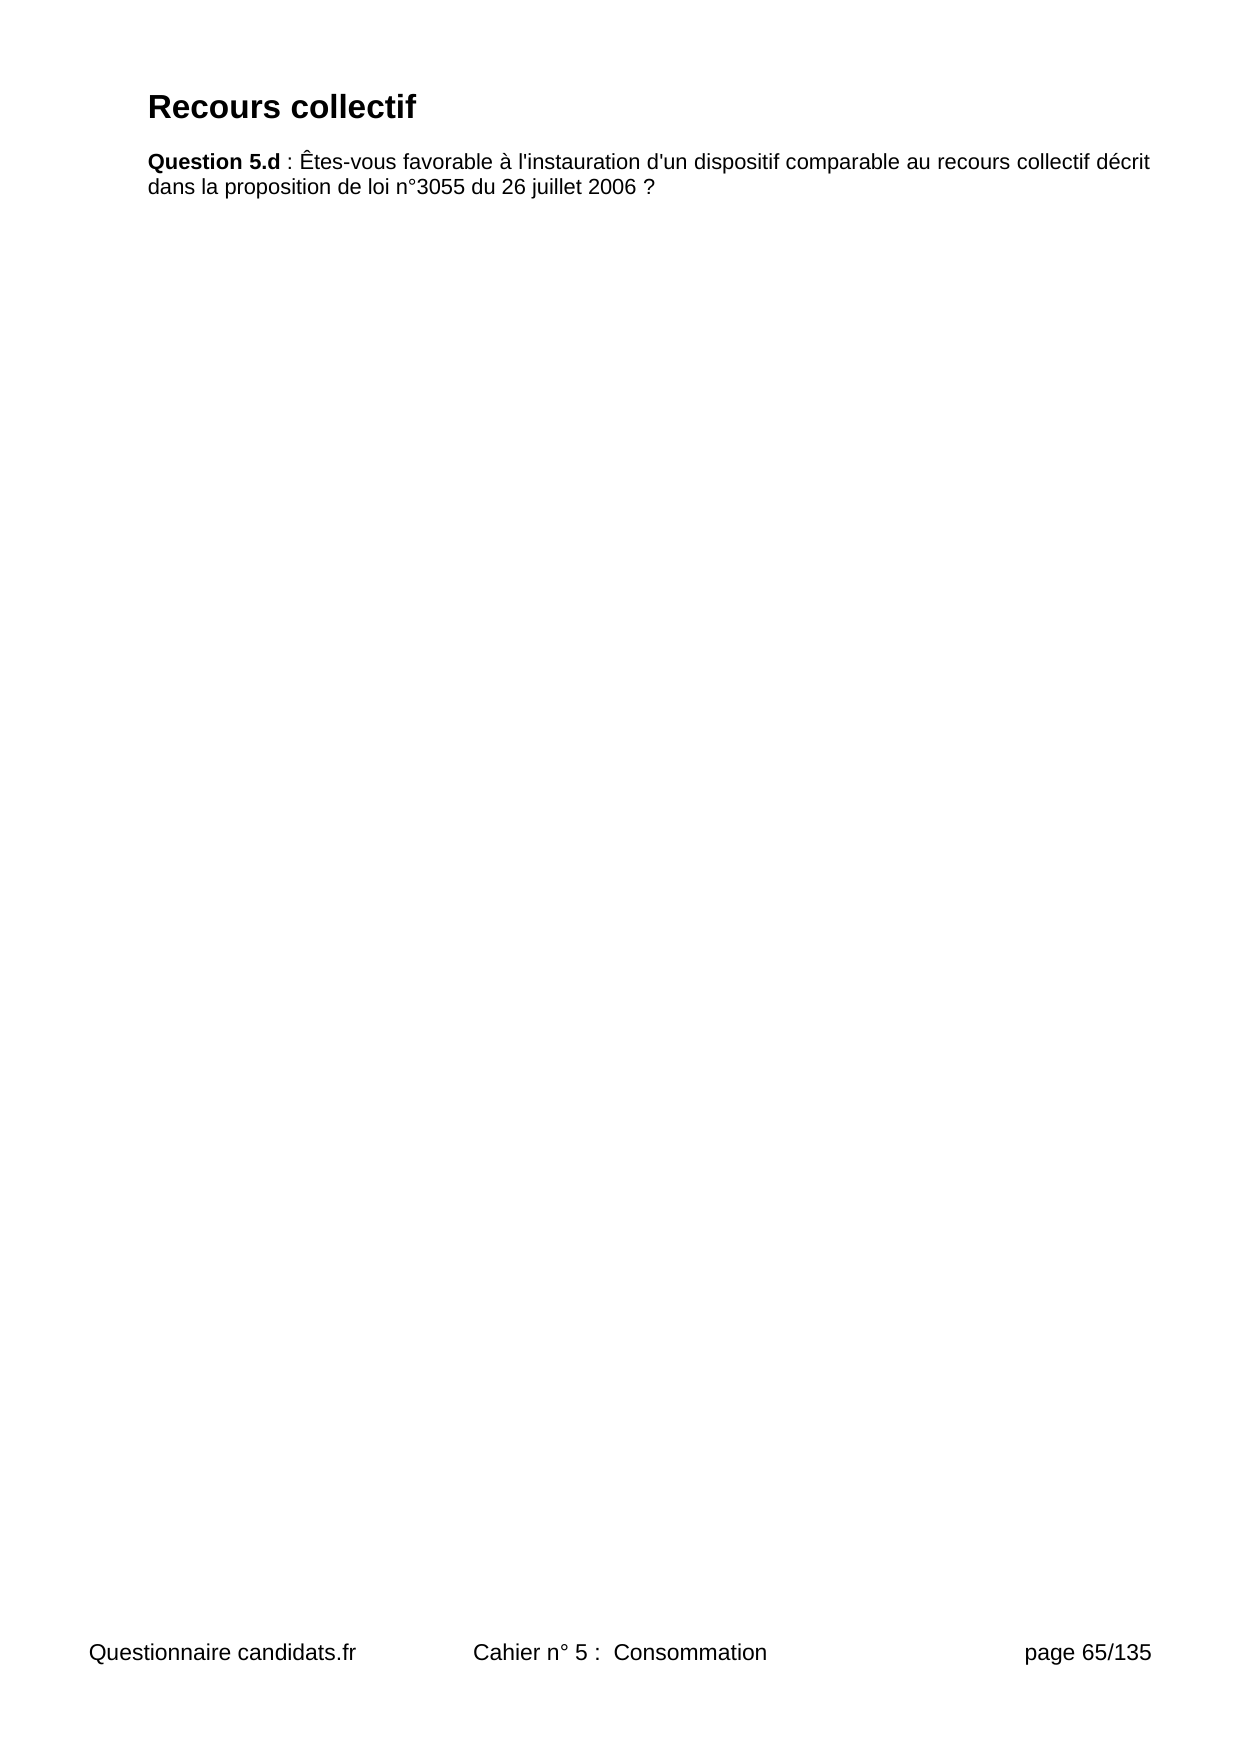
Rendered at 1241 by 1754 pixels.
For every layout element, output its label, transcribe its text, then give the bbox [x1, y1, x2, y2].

text Question 5.d : Êtes-vous favorable à l'instauration d'un dispositif comparable au recours collectif décrit dans la proposition de loi n°3055 du 26 juillet 2006 ? [148, 150, 1152, 199]
subtitle Recours collectif [148, 88, 1152, 126]
